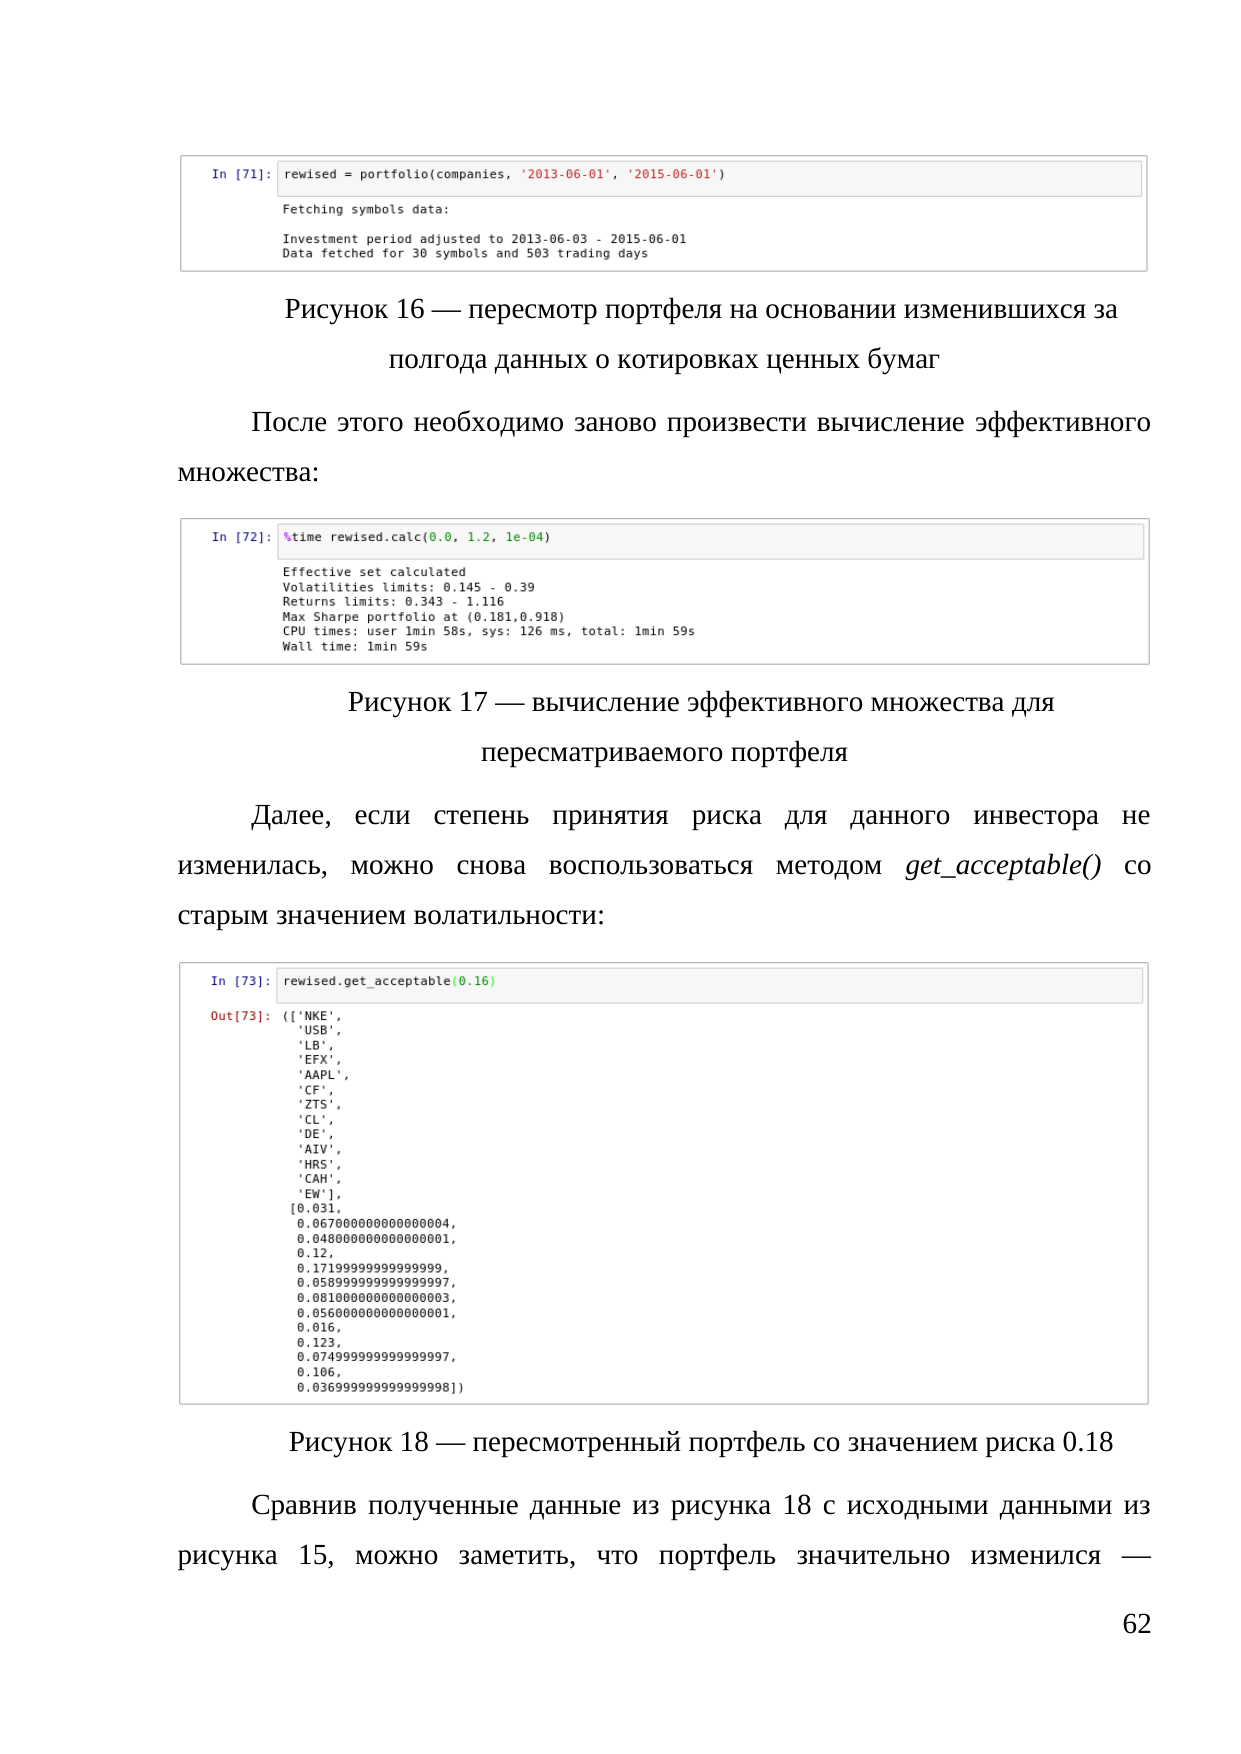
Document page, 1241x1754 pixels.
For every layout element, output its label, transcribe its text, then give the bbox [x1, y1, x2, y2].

picture [177, 960, 1152, 1408]
text Рисунок 16 — пересмотр портфеля на основании изменившихся за полгода данных о котировках ценных бумаг [177, 275, 1152, 375]
picture [177, 517, 1152, 667]
text Рисунок 17 — вычисление эффективного множества для пересматриваемого портфеля [177, 667, 1152, 767]
picture [177, 153, 1152, 275]
text После этого необходимо заново произвести вычисление эффективного множества: [177, 404, 1152, 488]
text Далее, если степень принятия риска для данного инвестора не изменилась, можно снова воспользоваться методом get_acceptable() со старым значением волатильности: [177, 797, 1152, 931]
text Сравнив полученные данные из рисунка 18 с исходными данными из рисунка 15, можно заметить, что портфель значительно изменился — [177, 1487, 1152, 1571]
text Рисунок 18 — пересмотренный портфель со значением риска 0.18 [177, 1408, 1152, 1458]
